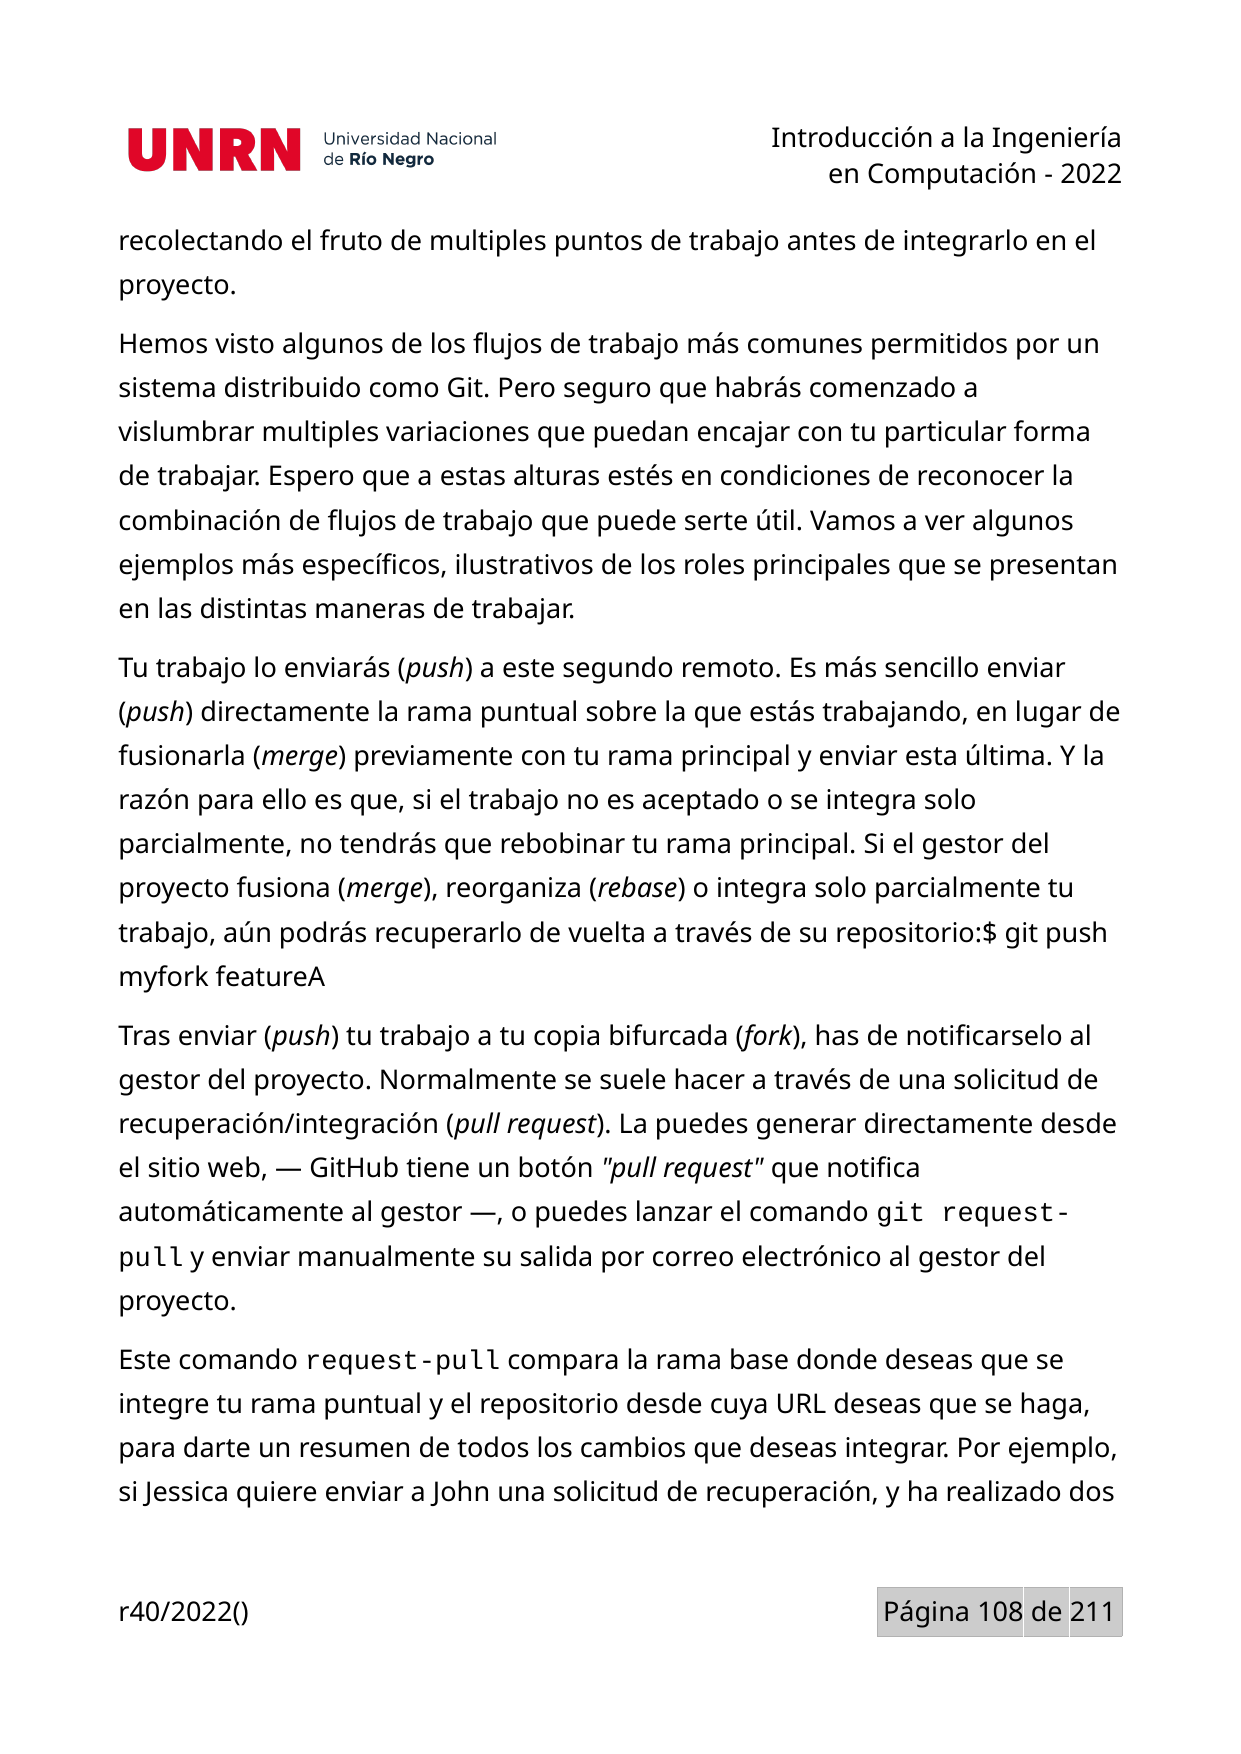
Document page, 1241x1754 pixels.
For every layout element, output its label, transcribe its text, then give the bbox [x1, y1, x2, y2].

text Tu trabajo lo enviarás (push) a este segundo remoto. Es más sencillo enviar (push) directamente la rama puntual sobre la que estás trabajando, en lugar de fusionarla (merge) previamente con tu rama principal y enviar esta última. Y la razón para ello es que, si el trabajo no es aceptado o se integra solo parcialmente, no tendrás que rebobinar tu rama principal. Si el gestor del proyecto fusiona (merge), reorganiza (rebase) o integra solo parcialmente tu trabajo, aún podrás recuperarlo de vuelta a través de su repositorio:$ git push myfork featureA [118, 648, 1122, 994]
text recolectando el fruto de multiples puntos de trabajo antes de integrarlo en el proyecto. [118, 221, 1122, 302]
text Tras enviar (push) tu trabajo a tu copia bifurcada (fork), has de notificarselo al gestor del proyecto. Normalmente se suele hacer a través de una solicitud de recuperación/integración (pull request). La puedes generar directamente desde el sitio web, — GitHub tiene un botón "pull request" que notifica automáticamente al gestor —, o puedes lanzar el comando git request-pull y enviar manualmente su salida por correo electrónico al gestor del proyecto. [118, 1016, 1122, 1318]
text Hemos visto algunos de los flujos de trabajo más comunes permitidos por un sistema distribuido como Git. Pero seguro que habrás comenzado a vislumbrar multiples variaciones que puedan encajar con tu particular forma de trabajar. Espero que a estas alturas estés en condiciones de reconocer la combinación de flujos de trabajo que puede serte útil. Vamos a ver algunos ejemplos más específicos, ilustrativos de los roles principales que se presentan en las distintas maneras de trabajar. [118, 324, 1122, 626]
picture [118, 118, 505, 180]
text Este comando request-pull compara la rama base donde deseas que se integre tu rama puntual y el repositorio desde cuya URL deseas que se haga, para darte un resumen de todos los cambios que deseas integrar. Por ejemplo, si Jessica quiere enviar a John una solicitud de recuperación, y ha realizado dos [118, 1340, 1122, 1510]
